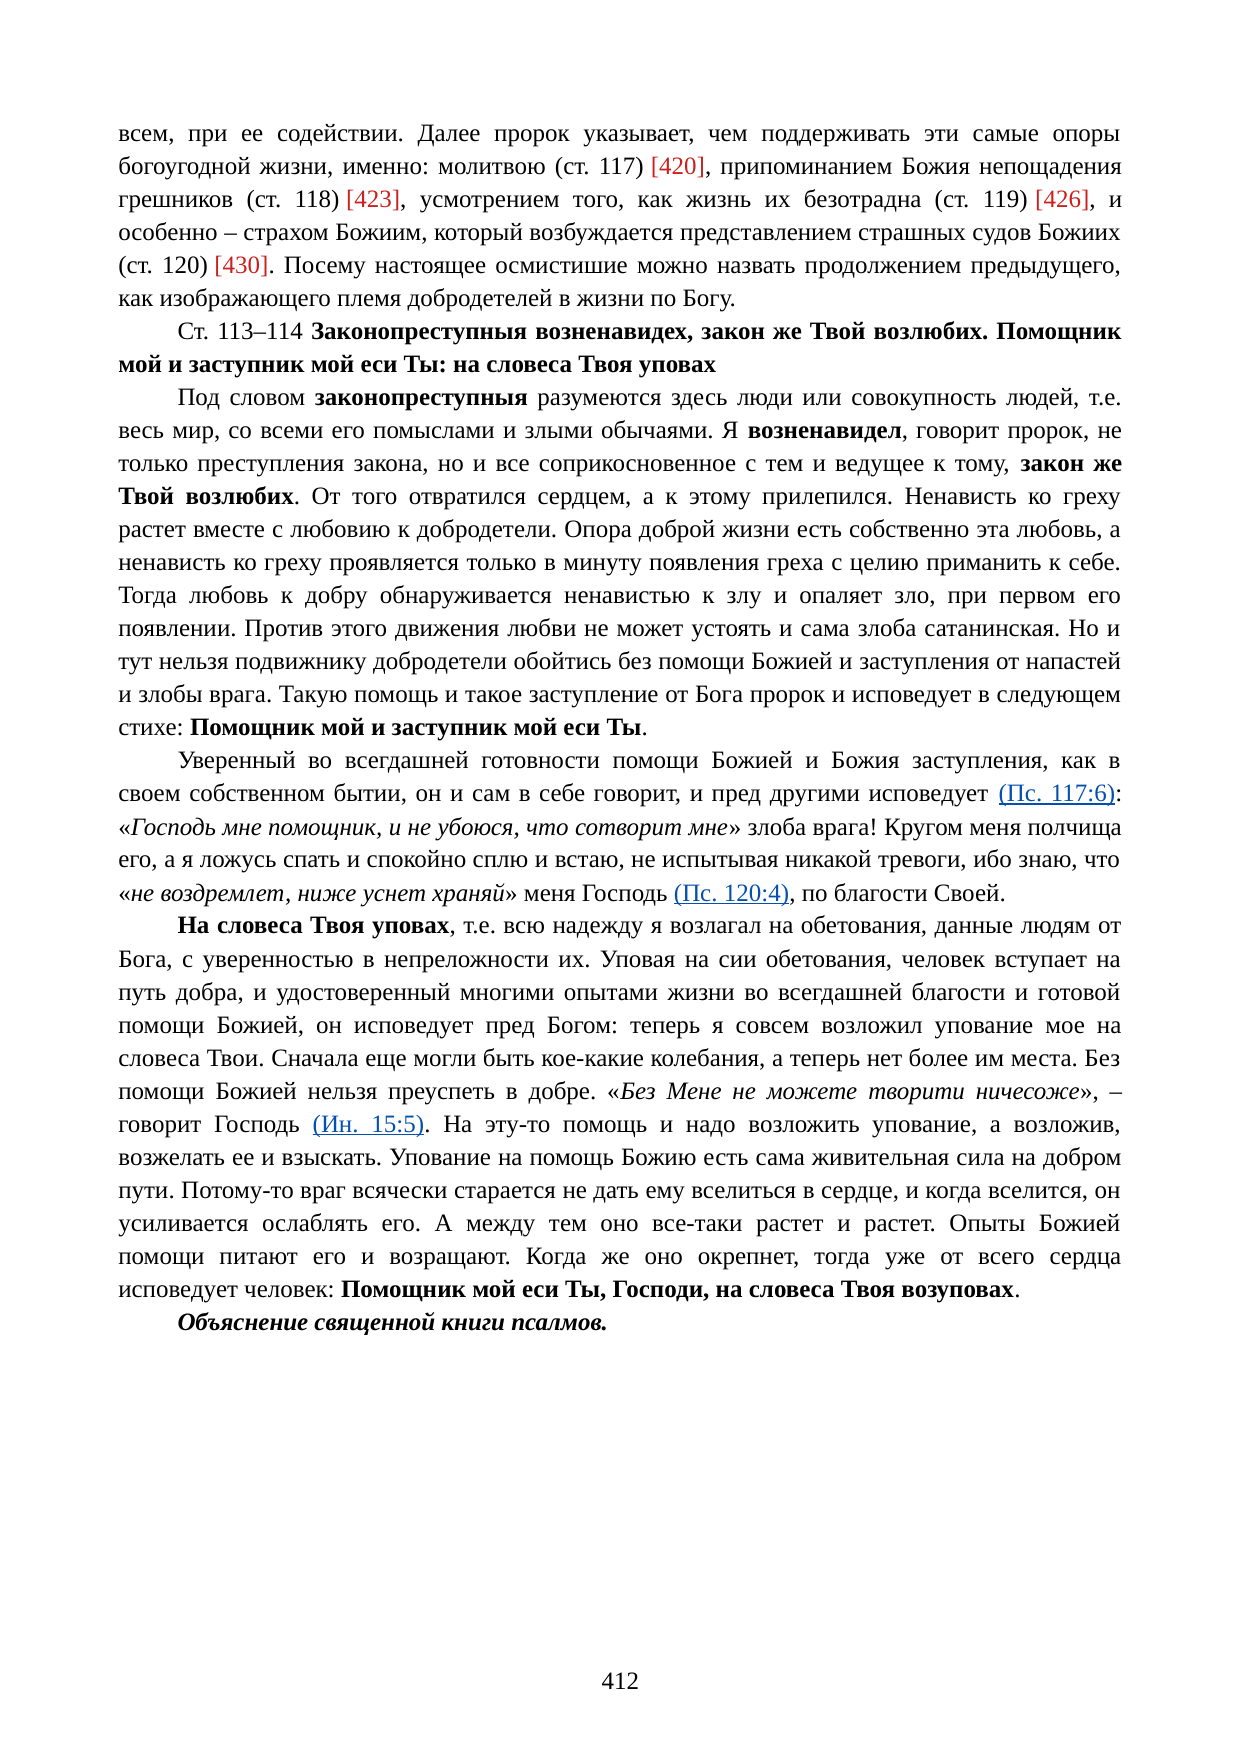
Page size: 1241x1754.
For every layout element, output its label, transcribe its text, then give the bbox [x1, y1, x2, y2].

text Ст. 113–114 Законопреступныя возненавидех, закон же Твой возлюбих. Помощник мой и заступник мой еси Ты: на словеса Твоя уповах [118, 316, 1122, 378]
text На словеса Твоя уповах, т.е. всю надежду я возлагал на обетования, данные людям от Бога, с уверенностью в непреложности их. Уповая на сии обетования, человек вступает на путь добра, и удостоверенный многими опытами жизни во всегдашней благости и готовой помощи Божией, он исповедует пред Богом: теперь я совсем возложил упование мое на словеса Твои. Сначала еще могли быть кое-какие колебания, а теперь нет более им места. Без помощи Божией нельзя преуспеть в добре. «Без Мене не можете творити ничесоже», – говорит Господь (Ин. 15:5). На эту-то помощь и надо возложить упование, а возложив, возжелать ее и взыскать. Упование на помощь Божию есть сама живительная сила на добром пути. Потому-то враг всячески старается не дать ему вселиться в сердце, и когда вселится, он усиливается ослаблять его. А между тем оно все-таки растет и растет. Опыты Божией помощи питают его и возращают. Когда же оно окрепнет, тогда уже от всего сердца исповедует человек: Помощник мой еси Ты, Господи, на словеса Твоя возуповах. [118, 911, 1122, 1303]
text Уверенный во всегдашней готовности помощи Божией и Божия заступления, как в своем собственном бытии, он и сам в себе говорит, и пред другими исповедует (Пс. 117:6): «Господь мне помощник, и не убоюся, что сотворит мне» злоба врага! Кругом меня полчища его, а я ложусь спать и спокойно сплю и встаю, не испытывая никакой тревоги, ибо знаю, что «не воздремлет, ниже уснет храняй» меня Господь (Пс. 120:4), по благости Своей. [118, 746, 1122, 906]
text Объяснение священной книги псалмов. [118, 1307, 1122, 1336]
text Под словом законопреступныя разумеются здесь люди или совокупность людей, т.е. весь мир, со всеми его помыслами и злыми обычаями. Я возненавидел, говорит пророк, не только преступления закона, но и все соприкосновенное с тем и ведущее к тому, закон же Твой возлюбих. От того отвратился сердцем, а к этому прилепился. Ненависть ко греху растет вместе с любовию к добродетели. Опора доброй жизни есть собственно эта любовь, а ненависть ко греху проявляется только в минуту появления греха с целию приманить к себе. Тогда любовь к добру обнаруживается ненавистью к злу и опаляет зло, при первом его появлении. Против этого движения любви не может устоять и сама злоба сатанинская. Но и тут нельзя подвижнику добродетели обойтись без помощи Божией и заступления от напастей и злобы врага. Такую помощь и такое заступление от Бога пророк и исповедует в следующем стихе: Помощник мой и заступник мой еси Ты. [118, 382, 1122, 741]
text всем, при ее содействии. Далее пророк указывает, чем поддерживать эти самые опоры богоугодной жизни, именно: молитвою (ст. 117) [420], припоминанием Божия непощадения грешников (ст. 118) [423], усмотрением того, как жизнь их безотрадна (ст. 119) [426], и особенно – страхом Божиим, который возбуждается представлением страшных судов Божиих (ст. 120) [430]. Посему настоящее осмистишие можно назвать продолжением предыдущего, как изображающего племя добродетелей в жизни по Богу. [118, 118, 1122, 312]
